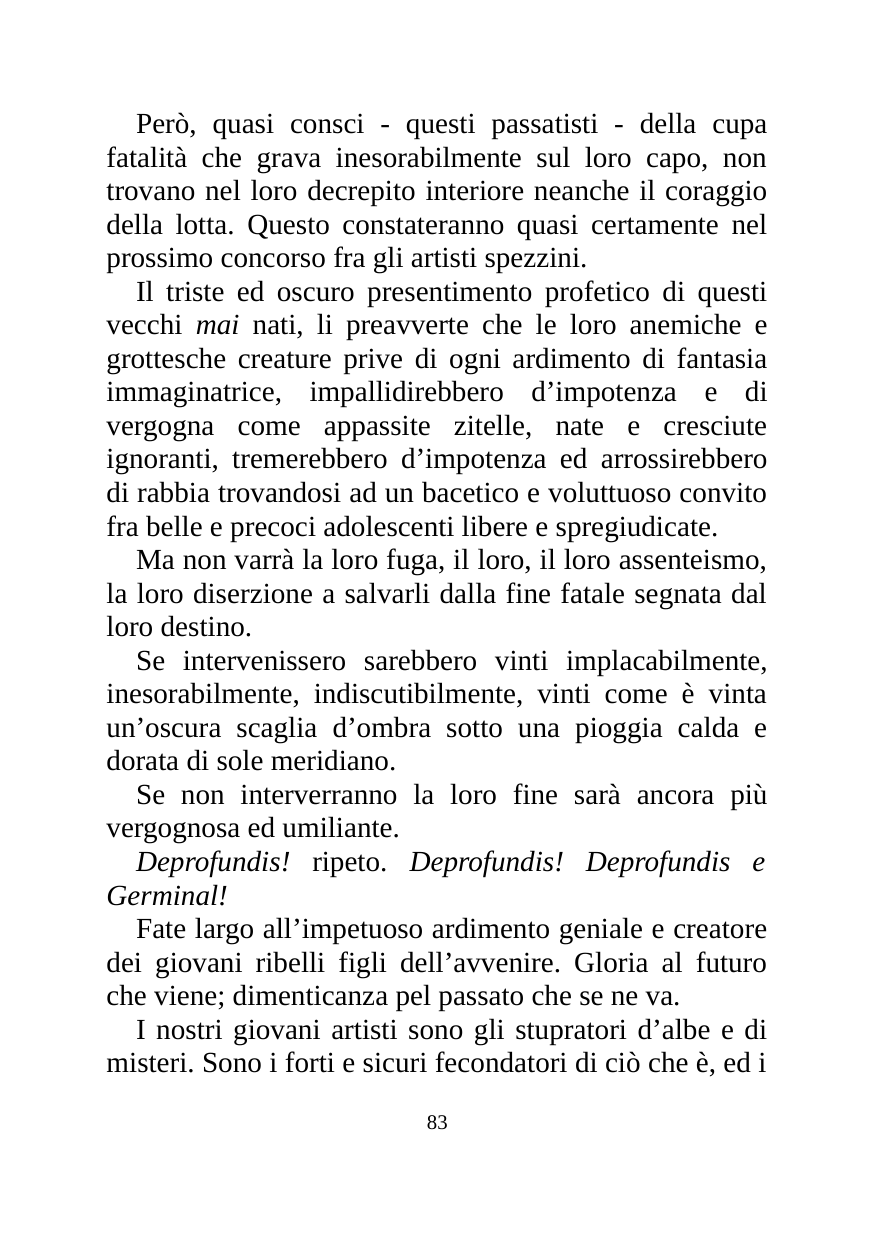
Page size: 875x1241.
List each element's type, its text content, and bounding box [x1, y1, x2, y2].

text Però, quasi consci - questi passatisti - della cupa fatalità che grava inesorabilmente sul loro capo, non trovano nel loro decrepito interiore neanche il coraggio della lotta. Questo constateranno quasi certamente nel prossimo concorso fra gli artisti spezzini. [106, 106, 768, 274]
text I nostri giovani artisti sono gli stupratori d’albe e di misteri. Sono i forti e sicuri fecondatori di ciò che è, ed i [106, 1012, 768, 1079]
text Il triste ed oscuro presentimento profetico di questi vecchi mai nati, li preavverte che le loro anemiche e grottesche creature prive di ogni ardimento di fantasia immaginatrice, impallidirebbero d’impotenza e di vergogna come appassite zitelle, nate e cresciute ignoranti, tremerebbero d’impotenza ed arrossirebbero di rabbia trovandosi ad un bacetico e voluttuoso convito fra belle e precoci adolescenti libere e spregiudicate. [106, 274, 768, 542]
text Fate largo all’impetuoso ardimento geniale e creatore dei giovani ribelli figli dell’avvenire. Gloria al futuro che viene; dimenticanza pel passato che se ne va. [106, 911, 768, 1012]
text Se non interverranno la loro fine sarà ancora più vergognosa ed umiliante. [106, 777, 768, 844]
text Ma non varrà la loro fuga, il loro, il loro assenteismo, la loro diserzione a salvarli dalla fine fatale segnata dal loro destino. [106, 542, 768, 643]
text Se intervenissero sarebbero vinti implacabilmente, inesorabilmente, indiscutibilmente, vinti come è vinta un’oscura scaglia d’ombra sotto una pioggia calda e dorata di sole meridiano. [106, 643, 768, 777]
text Deprofundis! ripeto. Deprofundis! Deprofundis e Germinal! [106, 844, 768, 911]
